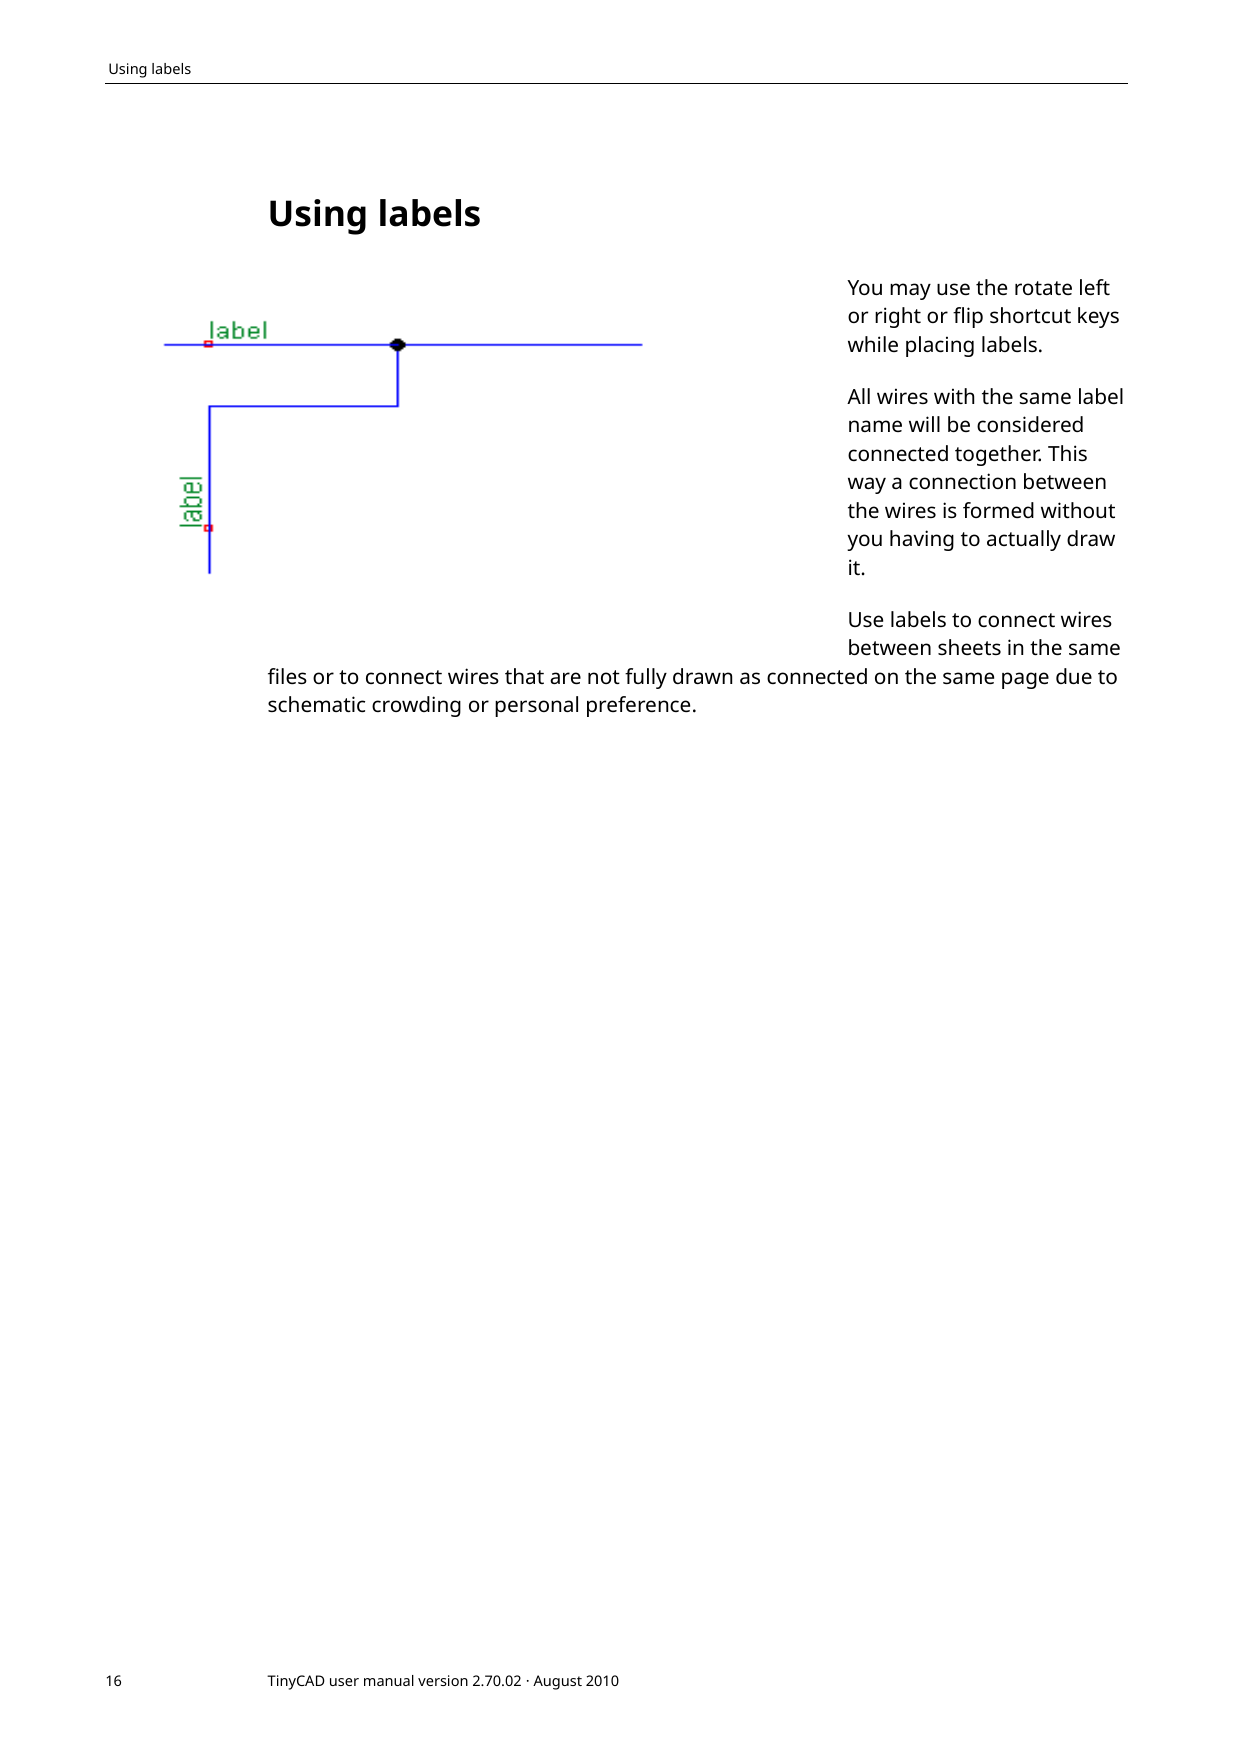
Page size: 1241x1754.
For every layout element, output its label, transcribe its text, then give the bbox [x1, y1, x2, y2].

text Use labels to connect wires between sheets in the same files or to connect wires that are not fully drawn as connected on the same page due to schematic crowding or personal preference. [267, 605, 1128, 719]
text You may use the rotate left or right or flip shortcut keys while placing labels. [267, 273, 1128, 358]
text All wires with the same label name will be considered connected together. This way a connection between the wires is formed without you having to actually draw it. [685, 382, 1128, 581]
subtitle Using labels [267, 189, 1128, 237]
picture [105, 290, 685, 611]
